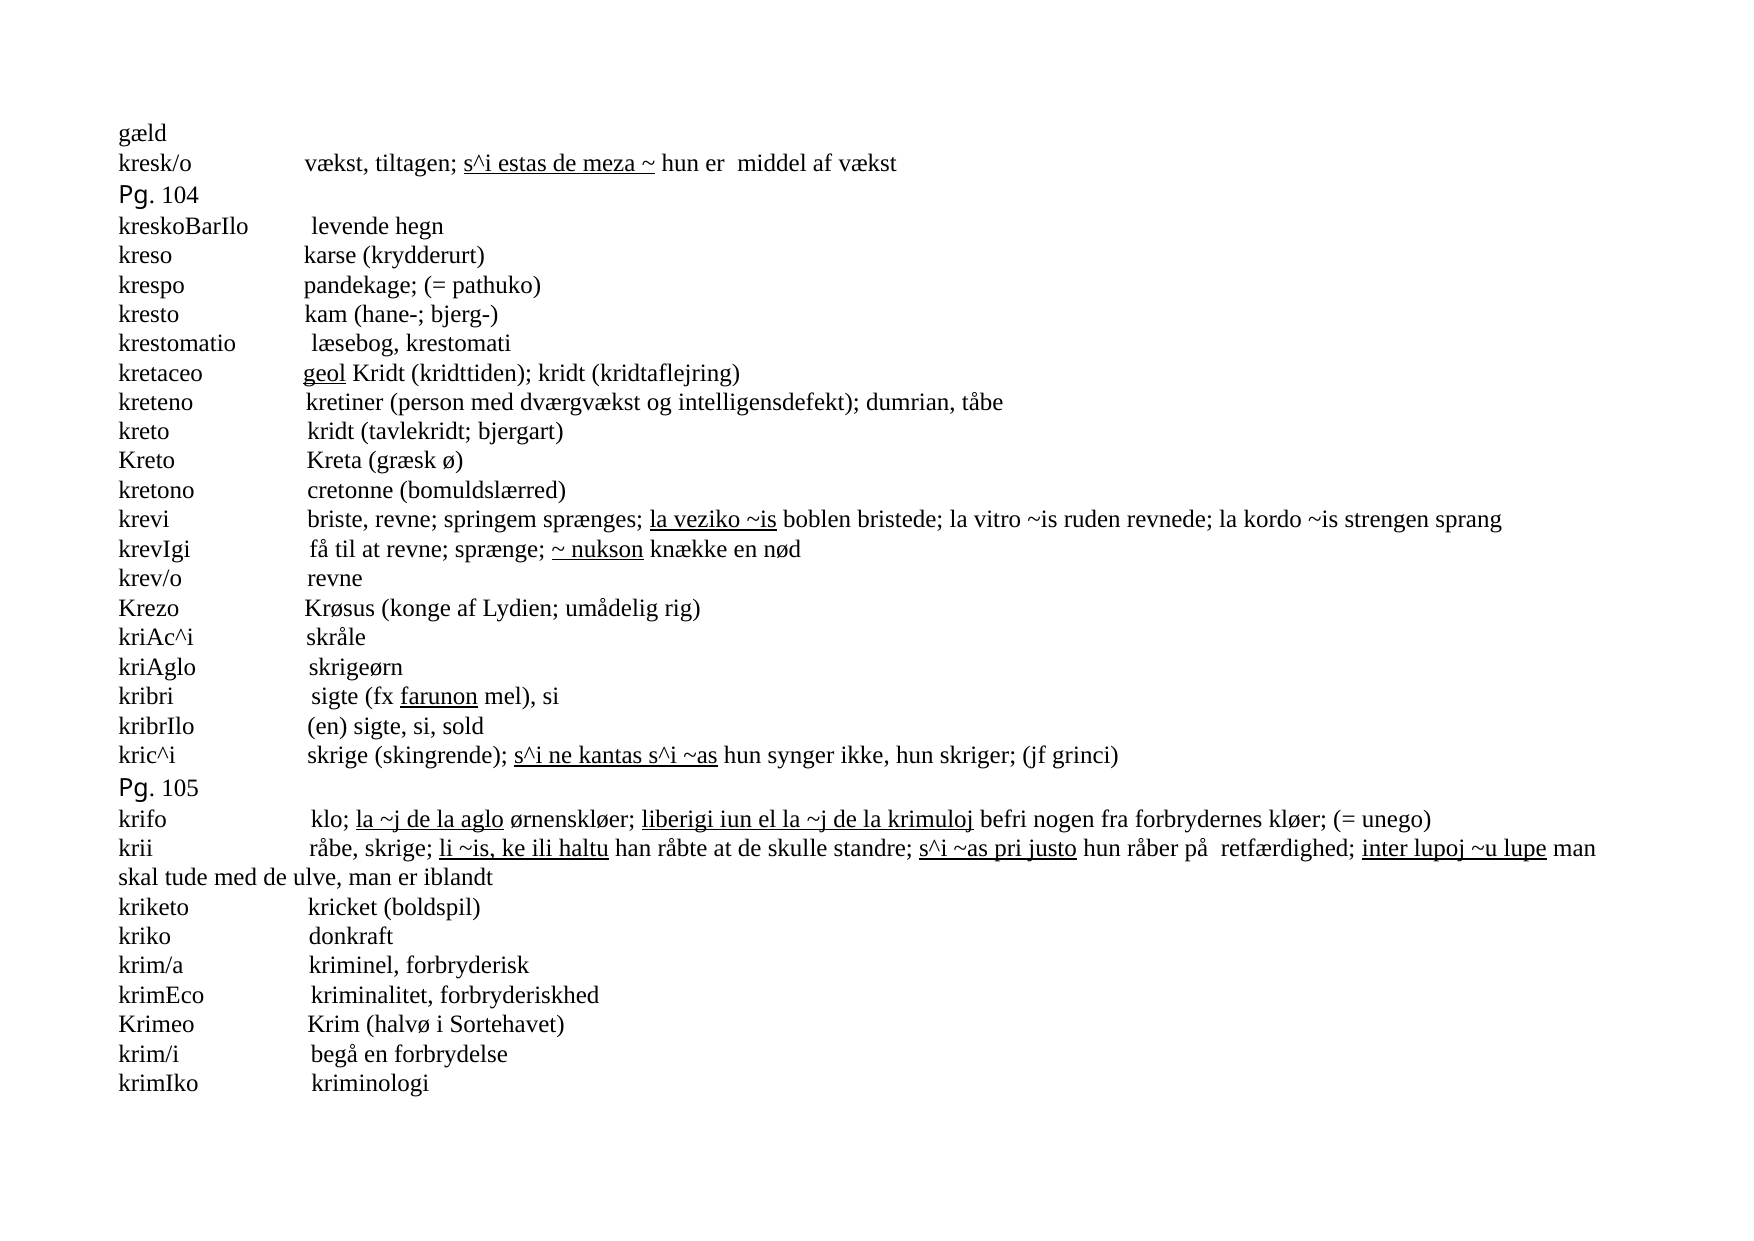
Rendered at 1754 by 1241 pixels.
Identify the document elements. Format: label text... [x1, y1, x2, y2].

text kresto kam (hane-; bjerg-) [118, 299, 1636, 328]
text kretaceo geol Kridt (kridttiden); kridt (kridtaflejring) [118, 358, 1636, 387]
text krii råbe, skrige; li ~is, ke ili haltu han råbte at de skulle standre; s^i ~as pri justo hun råber på retfærdighed; inter lupoj ~u lupe man skal tude med de ulve, man er iblandt [118, 833, 1636, 892]
text kreskoBarIlo levende hegn [118, 211, 1636, 241]
text kresk/o vækst, tiltagen; s^i estas de meza ~ hun er middel af vækst [118, 148, 1636, 177]
text krespo pandekage; (= pathuko) [118, 270, 1636, 299]
text krestomatio læsebog, krestomati [118, 328, 1636, 358]
text gæld [118, 118, 1636, 148]
text krevIgi få til at revne; sprænge; ~ nukson knække en nød [118, 534, 1636, 563]
text krev/o revne [118, 563, 1636, 593]
text Krezo Krøsus (konge af Lydien; umådelig rig) [118, 593, 1636, 622]
text kriko donkraft [118, 921, 1636, 951]
text kreso karse (krydderurt) [118, 241, 1636, 270]
text kriAc^i skråle [118, 622, 1636, 652]
text kric^i skrige (skingrende); s^i ne kantas s^i ~as hun synger ikke, hun skriger; (jf grinci) [118, 740, 1636, 770]
text kreteno kretiner (person med dværgvækst og intelligensdefekt); dumrian, tåbe [118, 387, 1636, 416]
text Pg. 105 [118, 770, 1636, 804]
text krimIko kriminologi [118, 1068, 1636, 1098]
text krevi briste, revne; springem sprænges; la veziko ~is boblen bristede; la vitro ~is ruden revnede; la kordo ~is strengen sprang [118, 504, 1636, 534]
text krim/a kriminel, forbryderisk [118, 951, 1636, 980]
text Pg. 104 [118, 177, 1636, 211]
text kriketo kricket (boldspil) [118, 892, 1636, 921]
text krim/i begå en forbrydelse [118, 1039, 1636, 1068]
text kribrIlo (en) sigte, si, sold [118, 711, 1636, 740]
text krifo klo; la ~j de la aglo ørnenskløer; liberigi iun el la ~j de la krimuloj befri nogen fra forbrydernes kløer; (= unego) [118, 804, 1636, 833]
text kretono cretonne (bomuldslærred) [118, 475, 1636, 504]
text kreto kridt (tavlekridt; bjergart) [118, 416, 1636, 446]
text Krimeo Krim (halvø i Sortehavet) [118, 1009, 1636, 1039]
text kriAglo skrigeørn [118, 652, 1636, 681]
text kribri sigte (fx farunon mel), si [118, 681, 1636, 711]
text Kreto Kreta (græsk ø) [118, 446, 1636, 475]
text krimEco kriminalitet, forbryderiskhed [118, 980, 1636, 1009]
